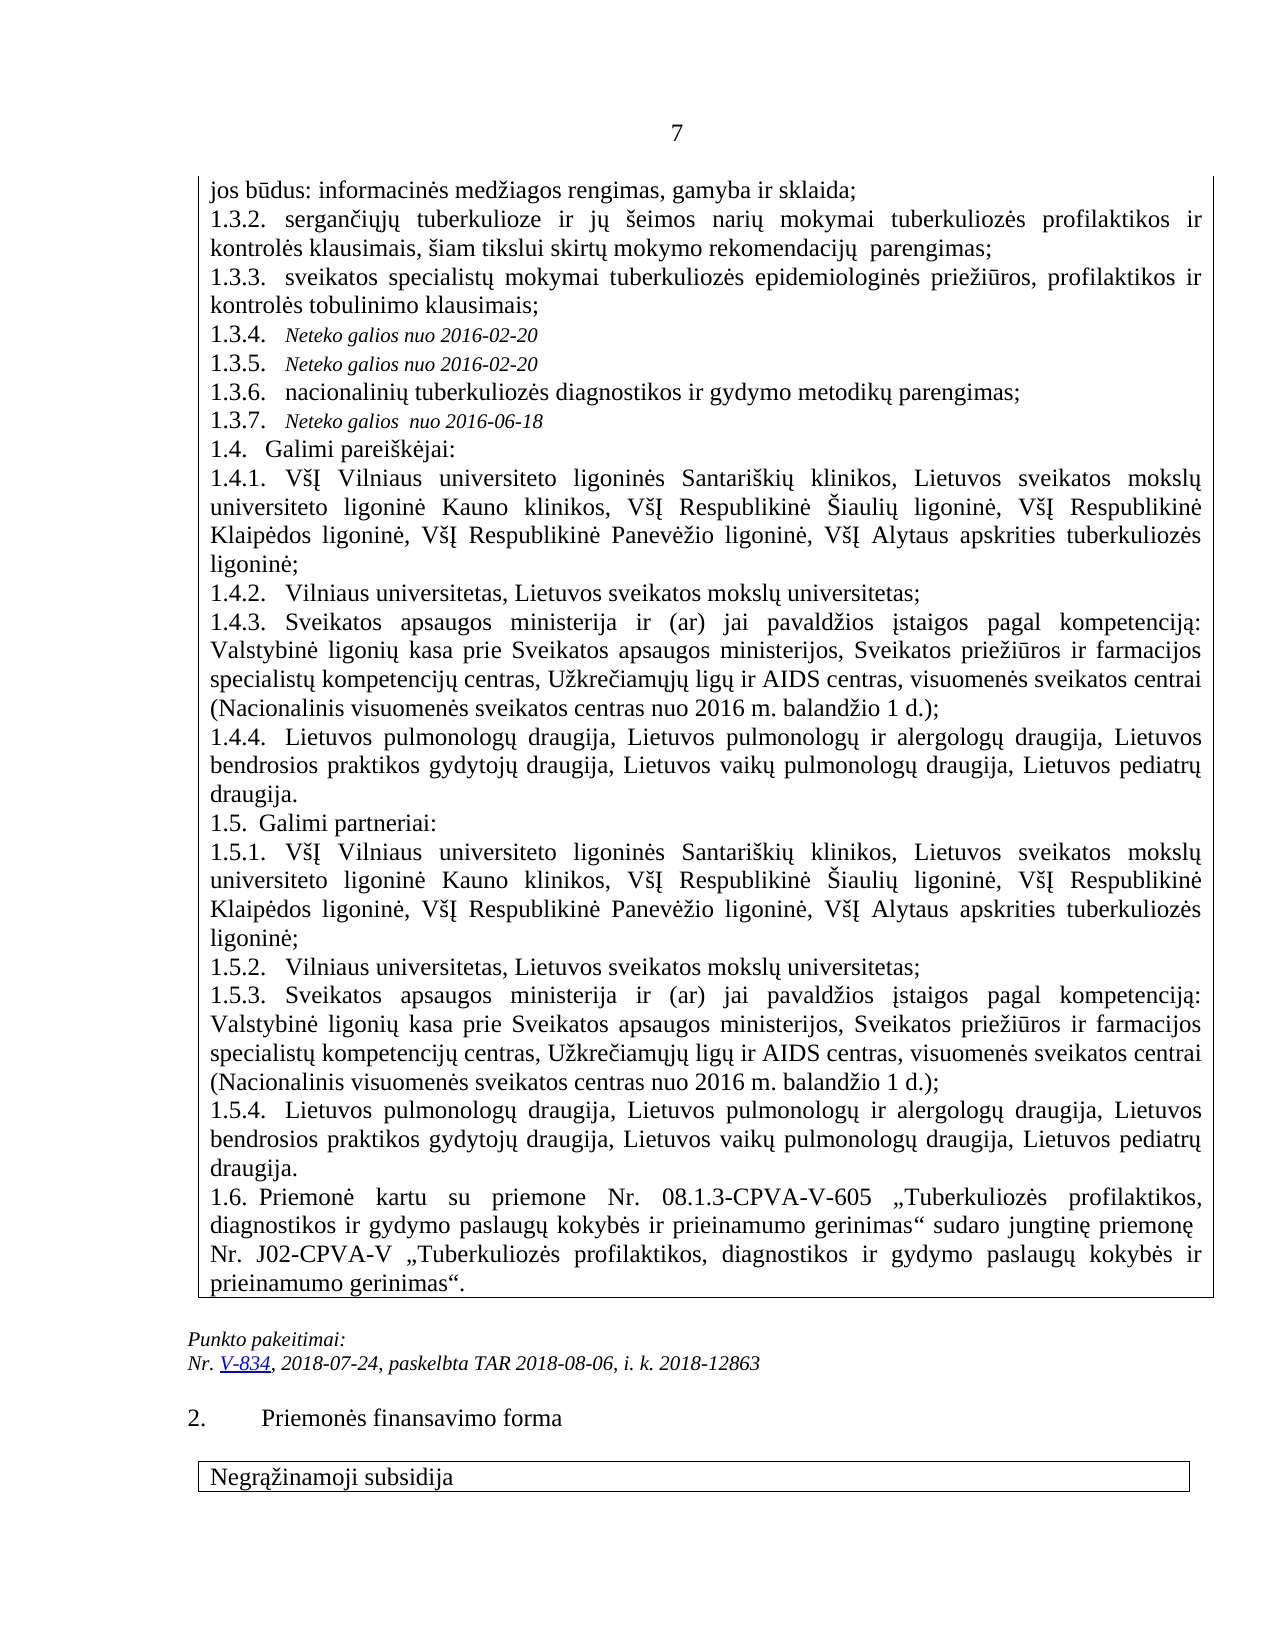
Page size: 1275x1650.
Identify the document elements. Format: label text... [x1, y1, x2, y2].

table_cell 1.6. Priemonė kartu su priemone Nr. 08.1.3-CPVA-V-605 „Tuberkuliozės profilaktikos, diagnostikos ir gydymo paslaugų kokybės ir prieinamumo gerinimas“ sudaro jungtinę priemonę Nr. J02-CPVA-V „Tuberkuliozės profilaktikos, diagnostikos ir gydymo paslaugų kokybės ir prieinamumo gerinimas“. [199, 1182, 1213, 1297]
table_cell 1.4. Galimi pareiškėjai: 1.4.1. VšĮ Vilniaus universiteto ligoninės Santariškių klinikos, Lietuvos sveikatos mokslų universiteto ligoninė Kauno klinikos, VšĮ Respublikinė Šiaulių ligoninė, VšĮ Respublikinė Klaipėdos ligoninė, VšĮ Respublikinė Panevėžio ligoninė, VšĮ Alytaus apskrities tuberkuliozės ligoninė; 1.4.2. Vilniaus universitetas, Lietuvos sveikatos mokslų universitetas; 1.4.3. Sveikatos apsaugos ministerija ir (ar) jai pavaldžios įstaigos pagal kompetenciją: Valstybinė ligonių kasa prie Sveikatos apsaugos ministerijos, Sveikatos priežiūros ir farmacijos specialistų kompetencijų centras, Užkrečiamųjų ligų ir AIDS centras, visuomenės sveikatos centrai (Nacionalinis visuomenės sveikatos centras nuo 2016 m. balandžio 1 d.); 1.4.4. Lietuvos pulmonologų draugija, Lietuvos pulmonologų ir alergologų draugija, Lietuvos bendrosios praktikos gydytojų draugija, Lietuvos vaikų pulmonologų draugija, Lietuvos pediatrų draugija. [199, 434, 1213, 808]
text Punkto pakeitimai: [187, 1327, 1167, 1351]
table_header Negrąžinamoji subsidija [199, 1462, 1189, 1491]
table_cell jos būdus: informacinės medžiagos rengimas, gamyba ir sklaida; 1.3.2. sergančiųjų tuberkulioze ir jų šeimos narių mokymai tuberkuliozės profilaktikos ir kontrolės klausimais, šiam tikslui skirtų mokymo rekomendacijų parengimas; 1.3.3. sveikatos specialistų mokymai tuberkuliozės epidemiologinės priežiūros, profilaktikos ir kontrolės tobulinimo klausimais; 1.3.4. Neteko galios nuo 2016-02-20 1.3.5. Neteko galios nuo 2016-02-20 1.3.6. nacionalinių tuberkuliozės diagnostikos ir gydymo metodikų parengimas; 1.3.7. Neteko galios nuo 2016-06-18 [199, 176, 1213, 434]
table_cell 1.5. Galimi partneriai: 1.5.1. VšĮ Vilniaus universiteto ligoninės Santariškių klinikos, Lietuvos sveikatos mokslų universiteto ligoninė Kauno klinikos, VšĮ Respublikinė Šiaulių ligoninė, VšĮ Respublikinė Klaipėdos ligoninė, VšĮ Respublikinė Panevėžio ligoninė, VšĮ Alytaus apskrities tuberkuliozės ligoninė; 1.5.2. Vilniaus universitetas, Lietuvos sveikatos mokslų universitetas; 1.5.3. Sveikatos apsaugos ministerija ir (ar) jai pavaldžios įstaigos pagal kompetenciją: Valstybinė ligonių kasa prie Sveikatos apsaugos ministerijos, Sveikatos priežiūros ir farmacijos specialistų kompetencijų centras, Užkrečiamųjų ligų ir AIDS centras, visuomenės sveikatos centrai (Nacionalinis visuomenės sveikatos centras nuo 2016 m. balandžio 1 d.); 1.5.4. Lietuvos pulmonologų draugija, Lietuvos pulmonologų ir alergologų draugija, Lietuvos bendrosios praktikos gydytojų draugija, Lietuvos vaikų pulmonologų draugija, Lietuvos pediatrų draugija. [199, 808, 1213, 1182]
text 2. Priemonės finansavimo forma [187, 1403, 1167, 1432]
text Nr. V-834, 2018-07-24, paskelbta TAR 2018-08-06, i. k. 2018-12863 [187, 1351, 1167, 1375]
